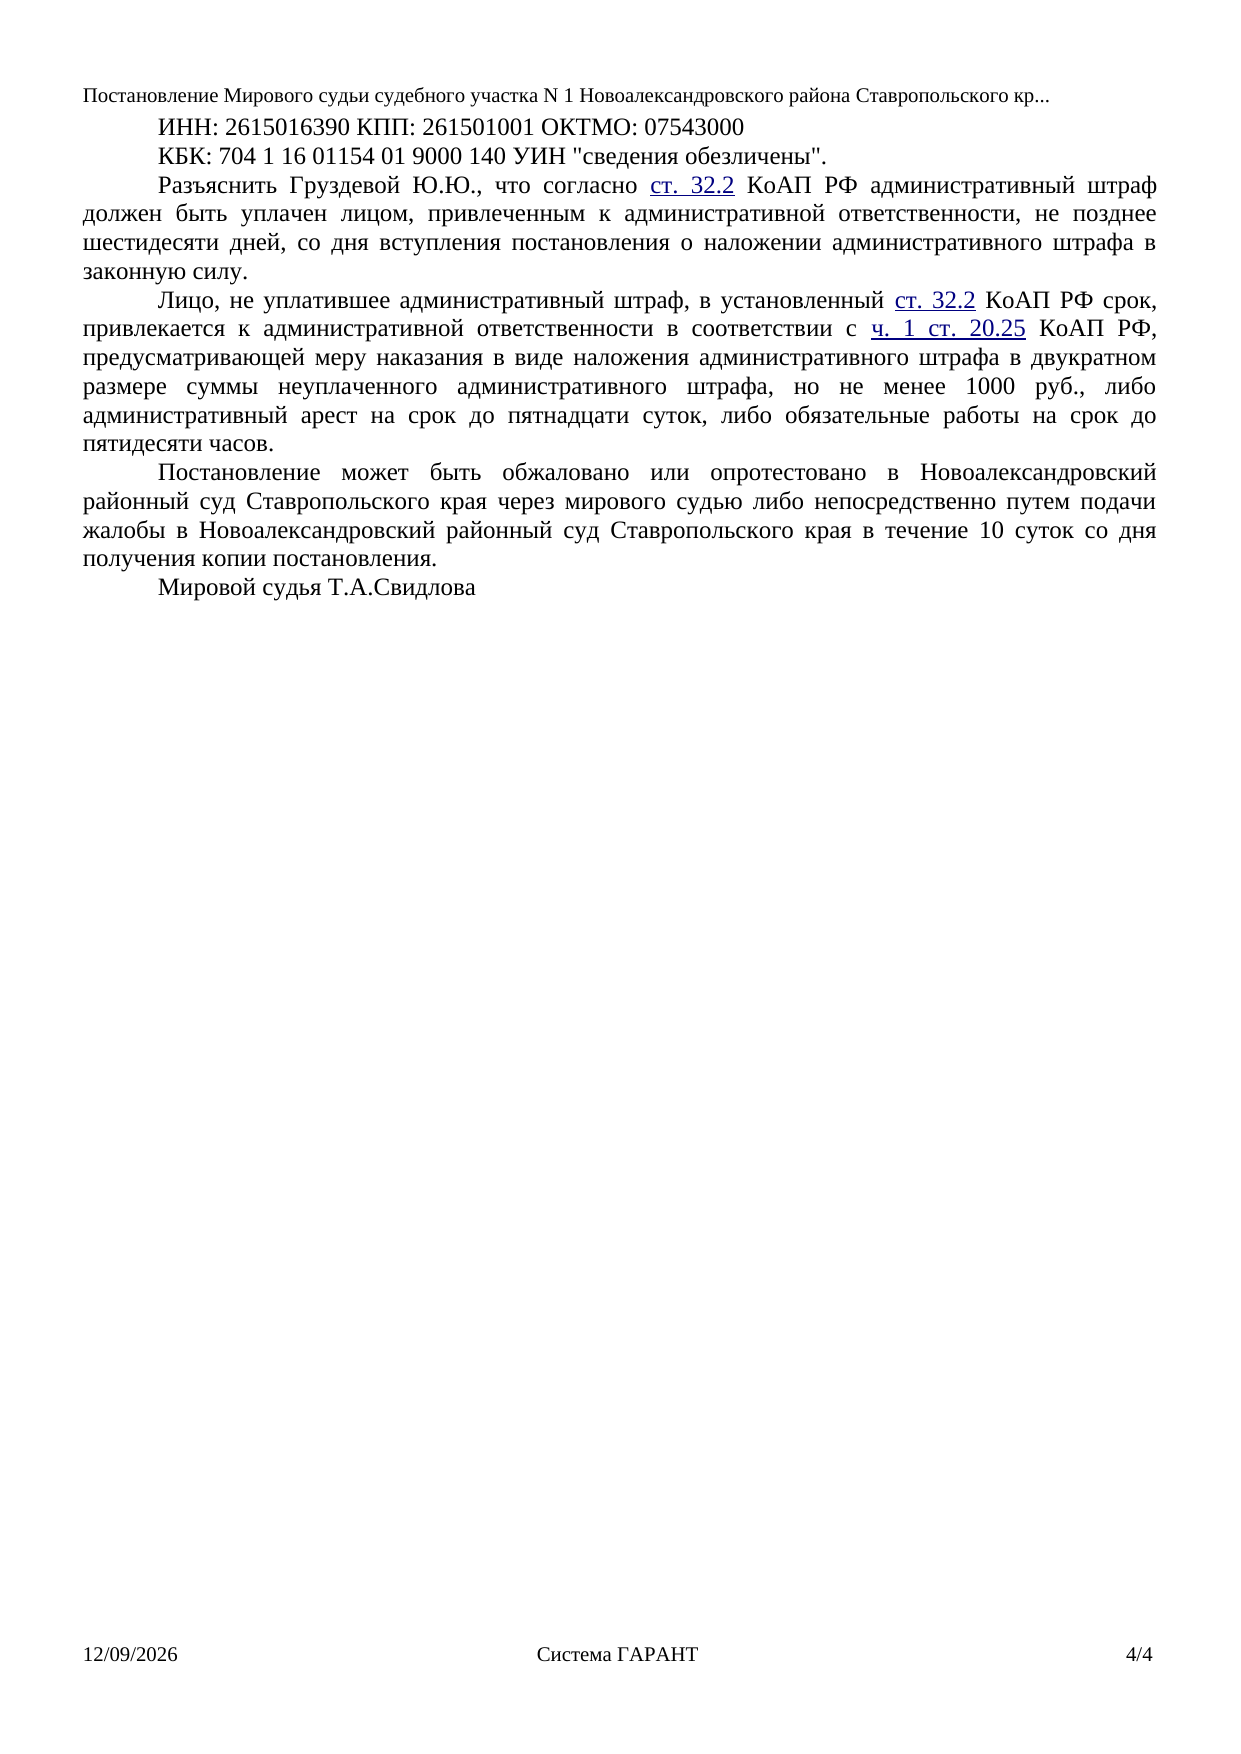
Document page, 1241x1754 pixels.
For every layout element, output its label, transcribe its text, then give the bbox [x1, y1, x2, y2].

text Постановление может быть обжаловано или опротестовано в Новоалександровский районный суд Ставропольского края через мирового судью либо непосредственно путем подачи жалобы в Новоалександровский районный суд Ставропольского края в течение 10 суток со дня получения копии постановления. [83, 457, 1157, 572]
text Лицо, не уплатившее административный штраф, в установленный ст. 32.2 КоАП РФ срок, привлекается к административной ответственности в соответствии с ч. 1 ст. 20.25 КоАП РФ, предусматривающей меру наказания в виде наложения административного штрафа в двукратном размере суммы неуплаченного административного штрафа, но не менее 1000 руб., либо административный арест на срок до пятнадцати суток, либо обязательные работы на срок до пятидесяти часов. [83, 285, 1157, 457]
text Разъяснить Груздевой Ю.Ю., что согласно ст. 32.2 КоАП РФ административный штраф должен быть уплачен лицом, привлеченным к административной ответственности, не позднее шестидесяти дней, со дня вступления постановления о наложении административного штрафа в законную силу. [83, 170, 1157, 285]
text ИНН: 2615016390 КПП: 261501001 ОКТМО: 07543000 [83, 112, 1157, 141]
text КБК: 704 1 16 01154 01 9000 140 УИН "сведения обезличены". [83, 141, 1157, 170]
text Мировой судья Т.А.Свидлова [83, 572, 1157, 601]
